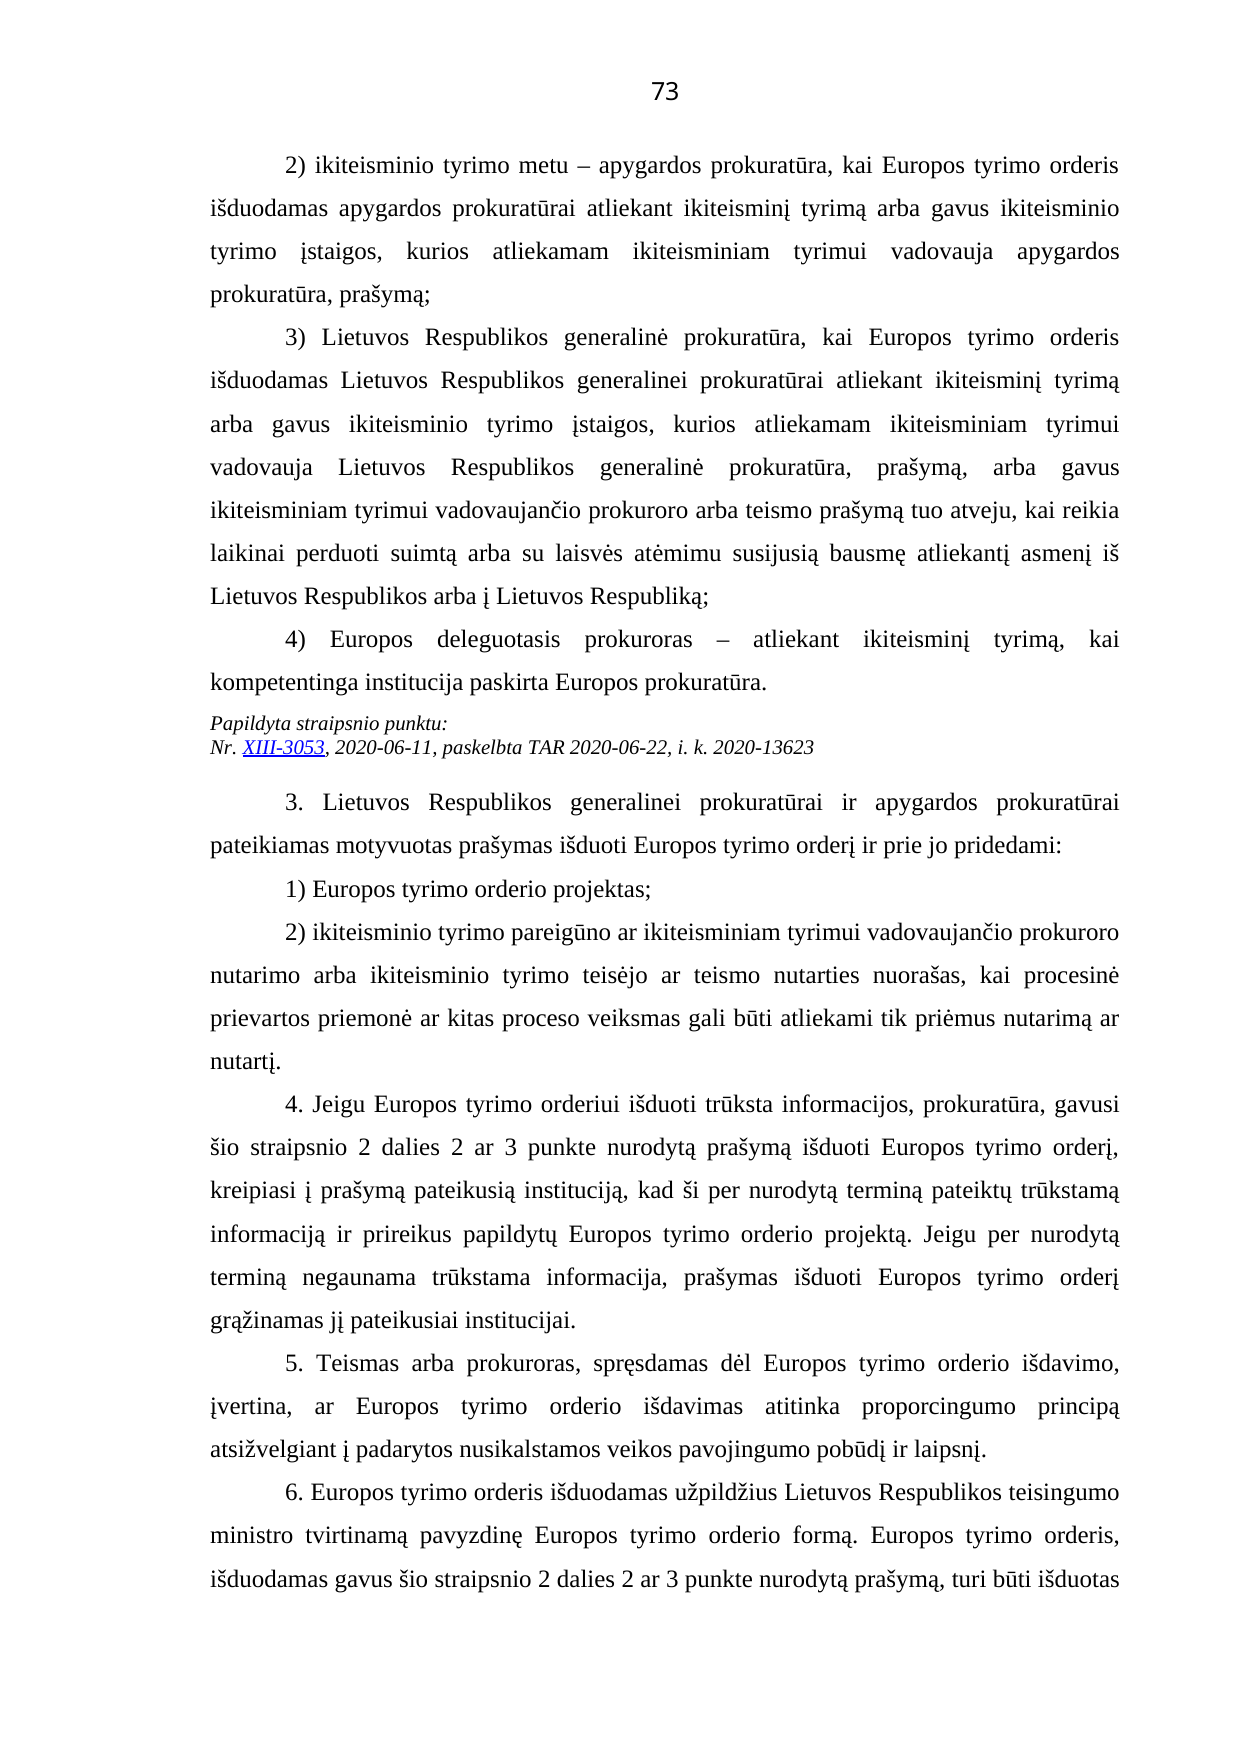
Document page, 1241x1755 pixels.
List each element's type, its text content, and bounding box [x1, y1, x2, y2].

text 1) Europos tyrimo orderio projektas; [210, 874, 1120, 902]
text 3) Lietuvos Respublikos generalinė prokuratūra, kai Europos tyrimo orderis išduodamas Lietuvos Respublikos generalinei prokuratūrai atliekant ikiteisminį tyrimą arba gavus ikiteisminio tyrimo įstaigos, kurios atliekamam ikiteisminiam tyrimui vadovauja Lietuvos Respublikos generalinė prokuratūra, prašymą, arba gavus ikiteisminiam tyrimui vadovaujančio prokuroro arba teismo prašymą tuo atveju, kai reikia laikinai perduoti suimtą arba su laisvės atėmimu susijusią bausmę atliekantį asmenį iš Lietuvos Respublikos arba į Lietuvos Respubliką; [210, 322, 1120, 610]
text 6. Europos tyrimo orderis išduodamas užpildžius Lietuvos Respublikos teisingumo ministro tvirtinamą pavyzdinę Europos tyrimo orderio formą. Europos tyrimo orderis, išduodamas gavus šio straipsnio 2 dalies 2 ar 3 punkte nurodytą prašymą, turi būti išduotas [210, 1477, 1120, 1592]
text 2) ikiteisminio tyrimo pareigūno ar ikiteisminiam tyrimui vadovaujančio prokuroro nutarimo arba ikiteisminio tyrimo teisėjo ar teismo nutarties nuorašas, kai procesinė prievartos priemonė ar kitas proceso veiksmas gali būti atliekami tik priėmus nutarimą ar nutartį. [210, 917, 1120, 1075]
text 4. Jeigu Europos tyrimo orderiui išduoti trūksta informacijos, prokuratūra, gavusi šio straipsnio 2 dalies 2 ar 3 punkte nurodytą prašymą išduoti Europos tyrimo orderį, kreipiasi į prašymą pateikusią instituciją, kad ši per nurodytą terminą pateiktų trūkstamą informaciją ir prireikus papildytų Europos tyrimo orderio projektą. Jeigu per nurodytą terminą negaunama trūkstama informacija, prašymas išduoti Europos tyrimo orderį grąžinamas jį pateikusiai institucijai. [210, 1089, 1120, 1334]
text Nr. XIII-3053, 2020-06-11, paskelbta TAR 2020-06-22, i. k. 2020-13623 [210, 735, 1120, 759]
text Papildyta straipsnio punktu: [210, 711, 1120, 735]
text 3. Lietuvos Respublikos generalinei prokuratūrai ir apygardos prokuratūrai pateikiamas motyvuotas prašymas išduoti Europos tyrimo orderį ir prie jo pridedami: [210, 787, 1120, 859]
text 5. Teismas arba prokuroras, spręsdamas dėl Europos tyrimo orderio išdavimo, įvertina, ar Europos tyrimo orderio išdavimas atitinka proporcingumo principą atsižvelgiant į padarytos nusikalstamos veikos pavojingumo pobūdį ir laipsnį. [210, 1348, 1120, 1463]
text 2) ikiteisminio tyrimo metu – apygardos prokuratūra, kai Europos tyrimo orderis išduodamas apygardos prokuratūrai atliekant ikiteisminį tyrimą arba gavus ikiteisminio tyrimo įstaigos, kurios atliekamam ikiteisminiam tyrimui vadovauja apygardos prokuratūra, prašymą; [210, 150, 1120, 308]
text 4) Europos deleguotasis prokuroras – atliekant ikiteisminį tyrimą, kai kompetentinga institucija paskirta Europos prokuratūra. [210, 624, 1120, 696]
